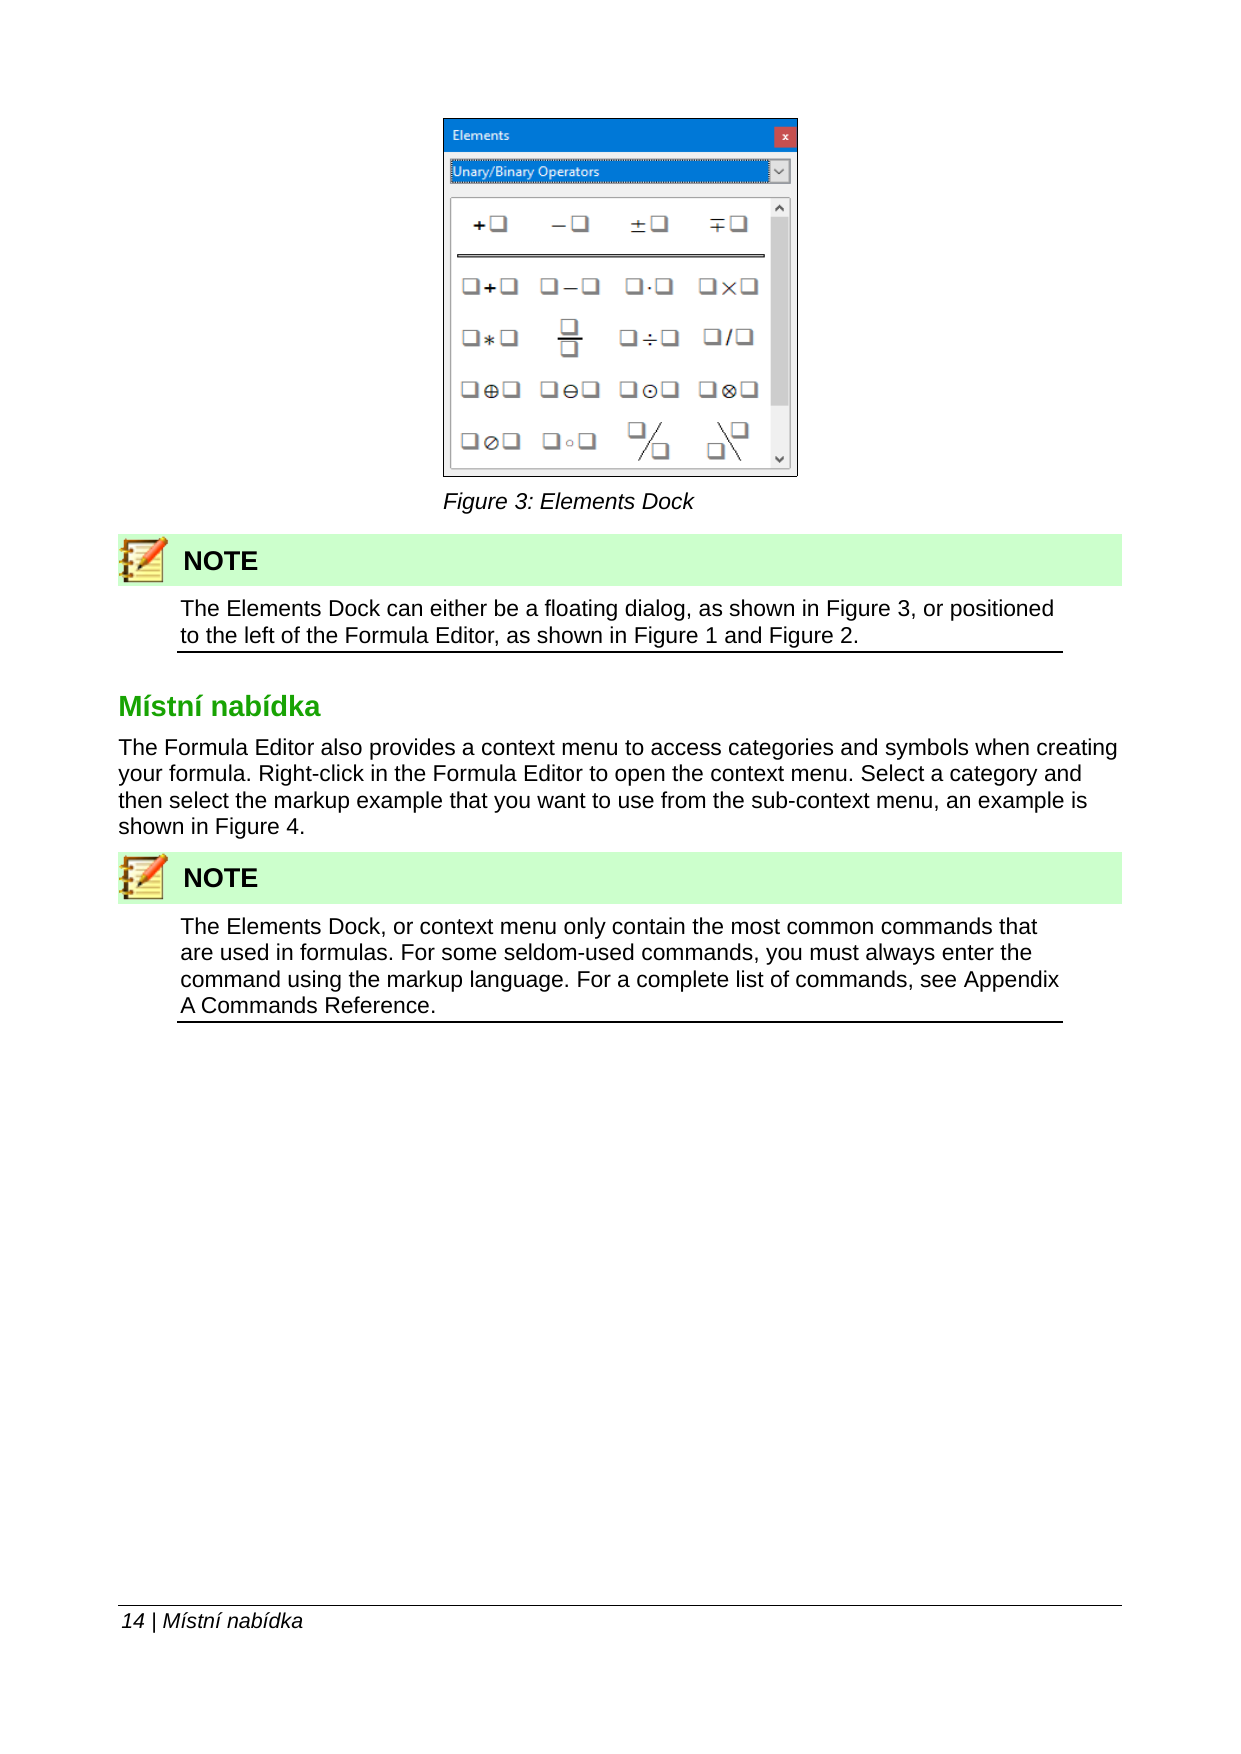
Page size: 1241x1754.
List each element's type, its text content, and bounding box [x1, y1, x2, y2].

subtitle NOTE [118, 534, 1122, 586]
picture [119, 535, 170, 586]
picture [119, 852, 170, 903]
text The Elements Dock, or context menu only contain the most common commands that are used in formulas. For some seldom-used commands, you must always enter the command using the markup language. For a complete list of commands, see Appendix A Commands Reference. [177, 910, 1063, 1021]
text Figure 3: Elements Dock [443, 488, 797, 514]
text The Elements Dock can either be a floating dialog, as shown in Figure 3, or positioned to the left of the Formula Editor, as shown in Figure 1 and Figure 2. [177, 592, 1063, 651]
picture [444, 119, 797, 476]
subtitle Místní nabídka [118, 689, 1122, 722]
text The Formula Editor also provides a context menu to access categories and symbols when creating your formula. Right-click in the Formula Editor to open the context menu. Select a category and then select the markup example that you want to use from the sub-context menu, an example is shown in Figure 4. [118, 734, 1122, 839]
subtitle NOTE [118, 852, 1122, 904]
